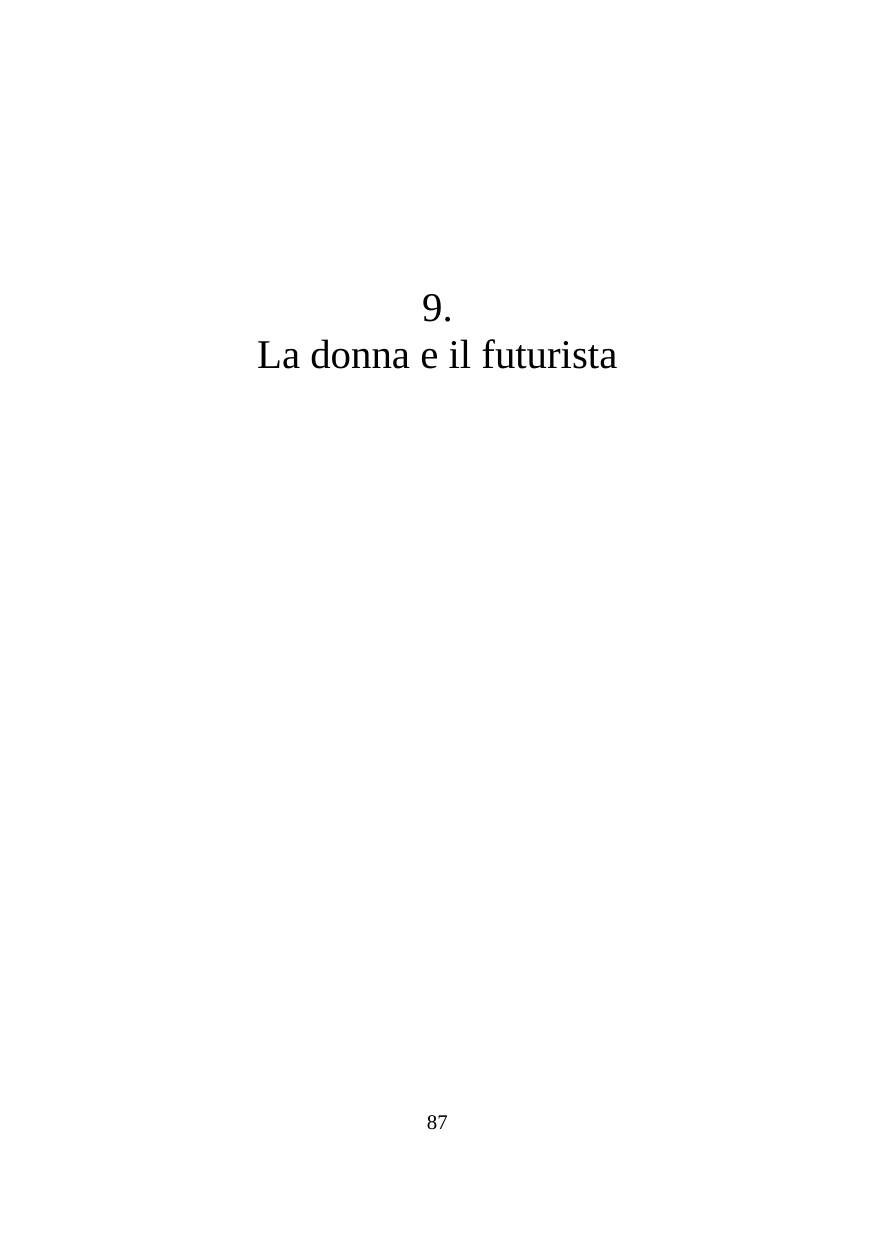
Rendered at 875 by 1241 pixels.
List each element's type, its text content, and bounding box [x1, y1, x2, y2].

subtitle 9. La donna e il futurista [106, 283, 768, 377]
